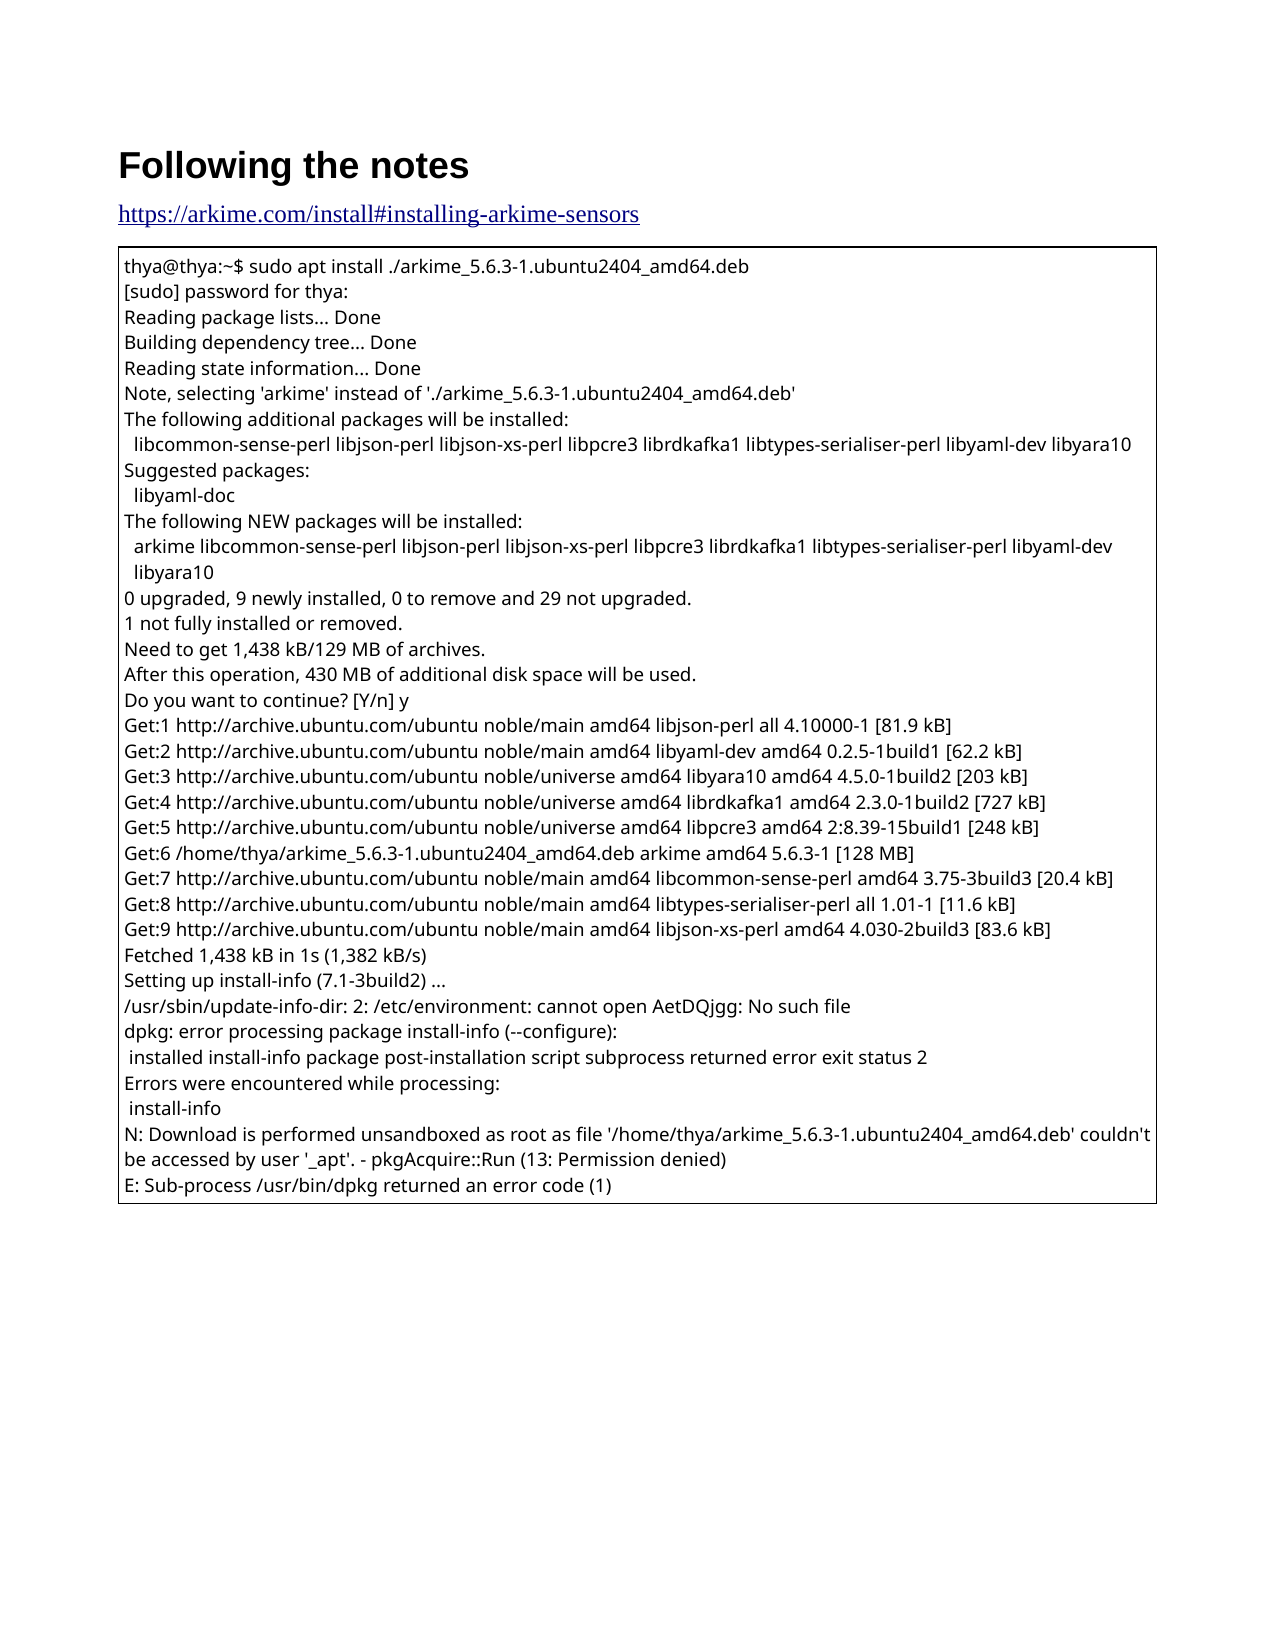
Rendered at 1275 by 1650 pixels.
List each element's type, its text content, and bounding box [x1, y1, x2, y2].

subtitle Following the notes [118, 143, 1157, 186]
table_header thya@thya:~$ sudo apt install ./arkime_5.6.3-1.ubuntu2404_amd64.deb [sudo] password for thya: Reading package lists... Done Building dependency tree... Done Reading state information... Done Note, selecting 'arkime' instead of './arkime_5.6.3-1.ubuntu2404_amd64.deb' The following additional packages will be installed: libcommon-sense-perl libjson-perl libjson-xs-perl libpcre3 librdkafka1 libtypes-serialiser-perl libyaml-dev libyara10 Suggested packages: libyaml-doc The following NEW packages will be installed: arkime libcommon-sense-perl libjson-perl libjson-xs-perl libpcre3 librdkafka1 libtypes-serialiser-perl libyaml-dev libyara10 0 upgraded, 9 newly installed, 0 to remove and 29 not upgraded. 1 not fully installed or removed. Need to get 1,438 kB/129 MB of archives. After this operation, 430 MB of additional disk space will be used. Do you want to continue? [Y/n] y Get:1 http://archive.ubuntu.com/ubuntu noble/main amd64 libjson-perl all 4.10000-1 [81.9 kB] Get:2 http://archive.ubuntu.com/ubuntu noble/main amd64 libyaml-dev amd64 0.2.5-1build1 [62.2 kB] Get:3 http://archive.ubuntu.com/ubuntu noble/universe amd64 libyara10 amd64 4.5.0-1build2 [203 kB] Get:4 http://archive.ubuntu.com/ubuntu noble/universe amd64 librdkafka1 amd64 2.3.0-1build2 [727 kB] Get:5 http://archive.ubuntu.com/ubuntu noble/universe amd64 libpcre3 amd64 2:8.39-15build1 [248 kB] Get:6 /home/thya/arkime_5.6.3-1.ubuntu2404_amd64.deb arkime amd64 5.6.3-1 [128 MB] Get:7 http://archive.ubuntu.com/ubuntu noble/main amd64 libcommon-sense-perl amd64 3.75-3build3 [20.4 kB] Get:8 http://archive.ubuntu.com/ubuntu noble/main amd64 libtypes-serialiser-perl all 1.01-1 [11.6 kB] Get:9 http://archive.ubuntu.com/ubuntu noble/main amd64 libjson-xs-perl amd64 4.030-2build3 [83.6 kB] Fetched 1,438 kB in 1s (1,382 kB/s) Setting up install-info (7.1-3build2) ... /usr/sbin/update-info-dir: 2: /etc/environment: cannot open AetDQjgg: No such file dpkg: error processing package install-info (--configure): installed install-info package post-installation script subprocess returned error exit status 2 Errors were encountered while processing: install-info N: Download is performed unsandboxed as root as file '/home/thya/arkime_5.6.3-1.ubuntu2404_amd64.deb' couldn't be accessed by user '_apt'. - pkgAcquire::Run (13: Permission denied) E: Sub-process /usr/bin/dpkg returned an error code (1) [119, 248, 1156, 1203]
text https://arkime.com/install#installing-arkime-sensors [118, 199, 1157, 227]
